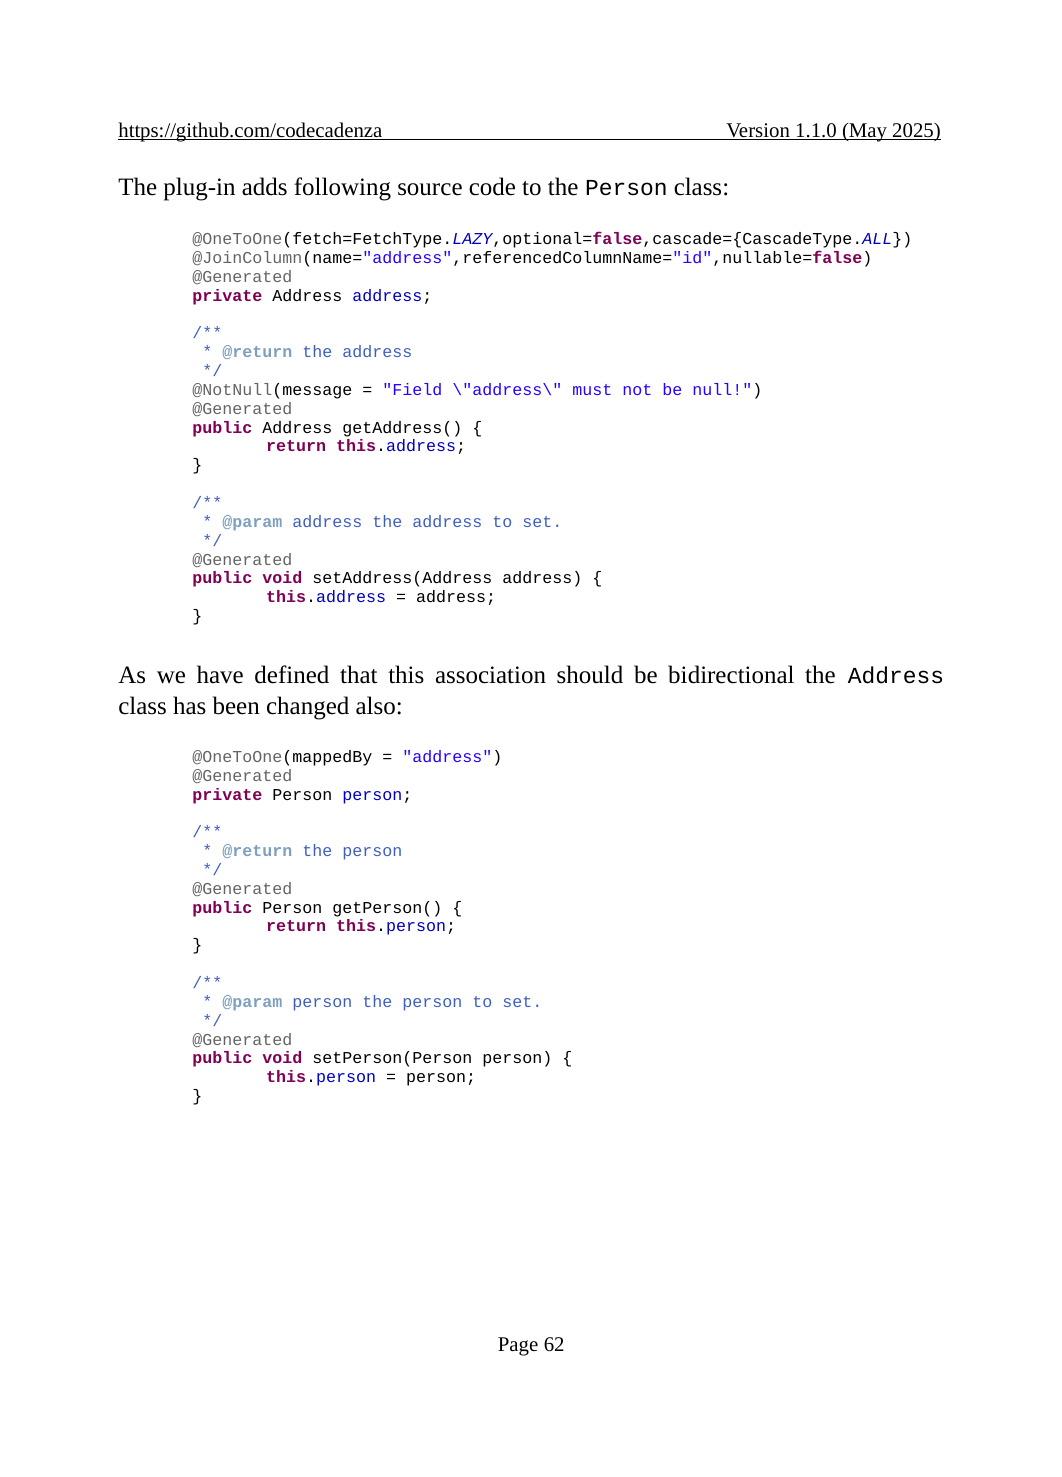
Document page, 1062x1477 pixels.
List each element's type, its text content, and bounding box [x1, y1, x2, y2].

text @Generated [118, 268, 944, 287]
text this.person = person; [118, 1069, 944, 1088]
text } [118, 457, 944, 476]
text public void setAddress(Address address) { [118, 570, 944, 589]
text } [118, 1088, 944, 1107]
text public Person getPerson() { [118, 899, 944, 918]
text @Generated [118, 551, 944, 570]
text As we have defined that this association should be bidirectional the Address class has been changed also: [118, 661, 944, 719]
text /** [118, 494, 944, 513]
text return this.person; [118, 918, 944, 937]
text * @param address the address to set. [118, 513, 944, 532]
text @OneToOne(fetch=FetchType.LAZY,optional=false,cascade={CascadeType.ALL}) [118, 231, 944, 249]
text @Generated [118, 767, 944, 786]
text this.address = address; [118, 589, 944, 608]
text return this.address; [118, 438, 944, 457]
text @JoinColumn(name="address",referencedColumnName="id",nullable=false) [118, 249, 944, 268]
text @Generated [118, 1031, 944, 1050]
text private Address address; [118, 287, 944, 306]
text /** [118, 325, 944, 344]
text * @return the address [118, 344, 944, 363]
text */ [118, 861, 944, 880]
text @Generated [118, 880, 944, 899]
text */ [118, 363, 944, 381]
text */ [118, 532, 944, 551]
text public Address getAddress() { [118, 419, 944, 438]
text @NotNull(message = "Field \"address\" must not be null!") [118, 381, 944, 400]
text */ [118, 1012, 944, 1031]
text private Person person; [118, 786, 944, 805]
text /** [118, 974, 944, 993]
text /** [118, 824, 944, 843]
text } [118, 608, 944, 627]
text @Generated [118, 400, 944, 419]
text The plug-in adds following source code to the Person class: [118, 172, 944, 202]
text public void setPerson(Person person) { [118, 1050, 944, 1069]
text @OneToOne(mappedBy = "address") [118, 748, 944, 767]
text * @return the person [118, 843, 944, 861]
text } [118, 937, 944, 956]
text * @param person the person to set. [118, 993, 944, 1012]
